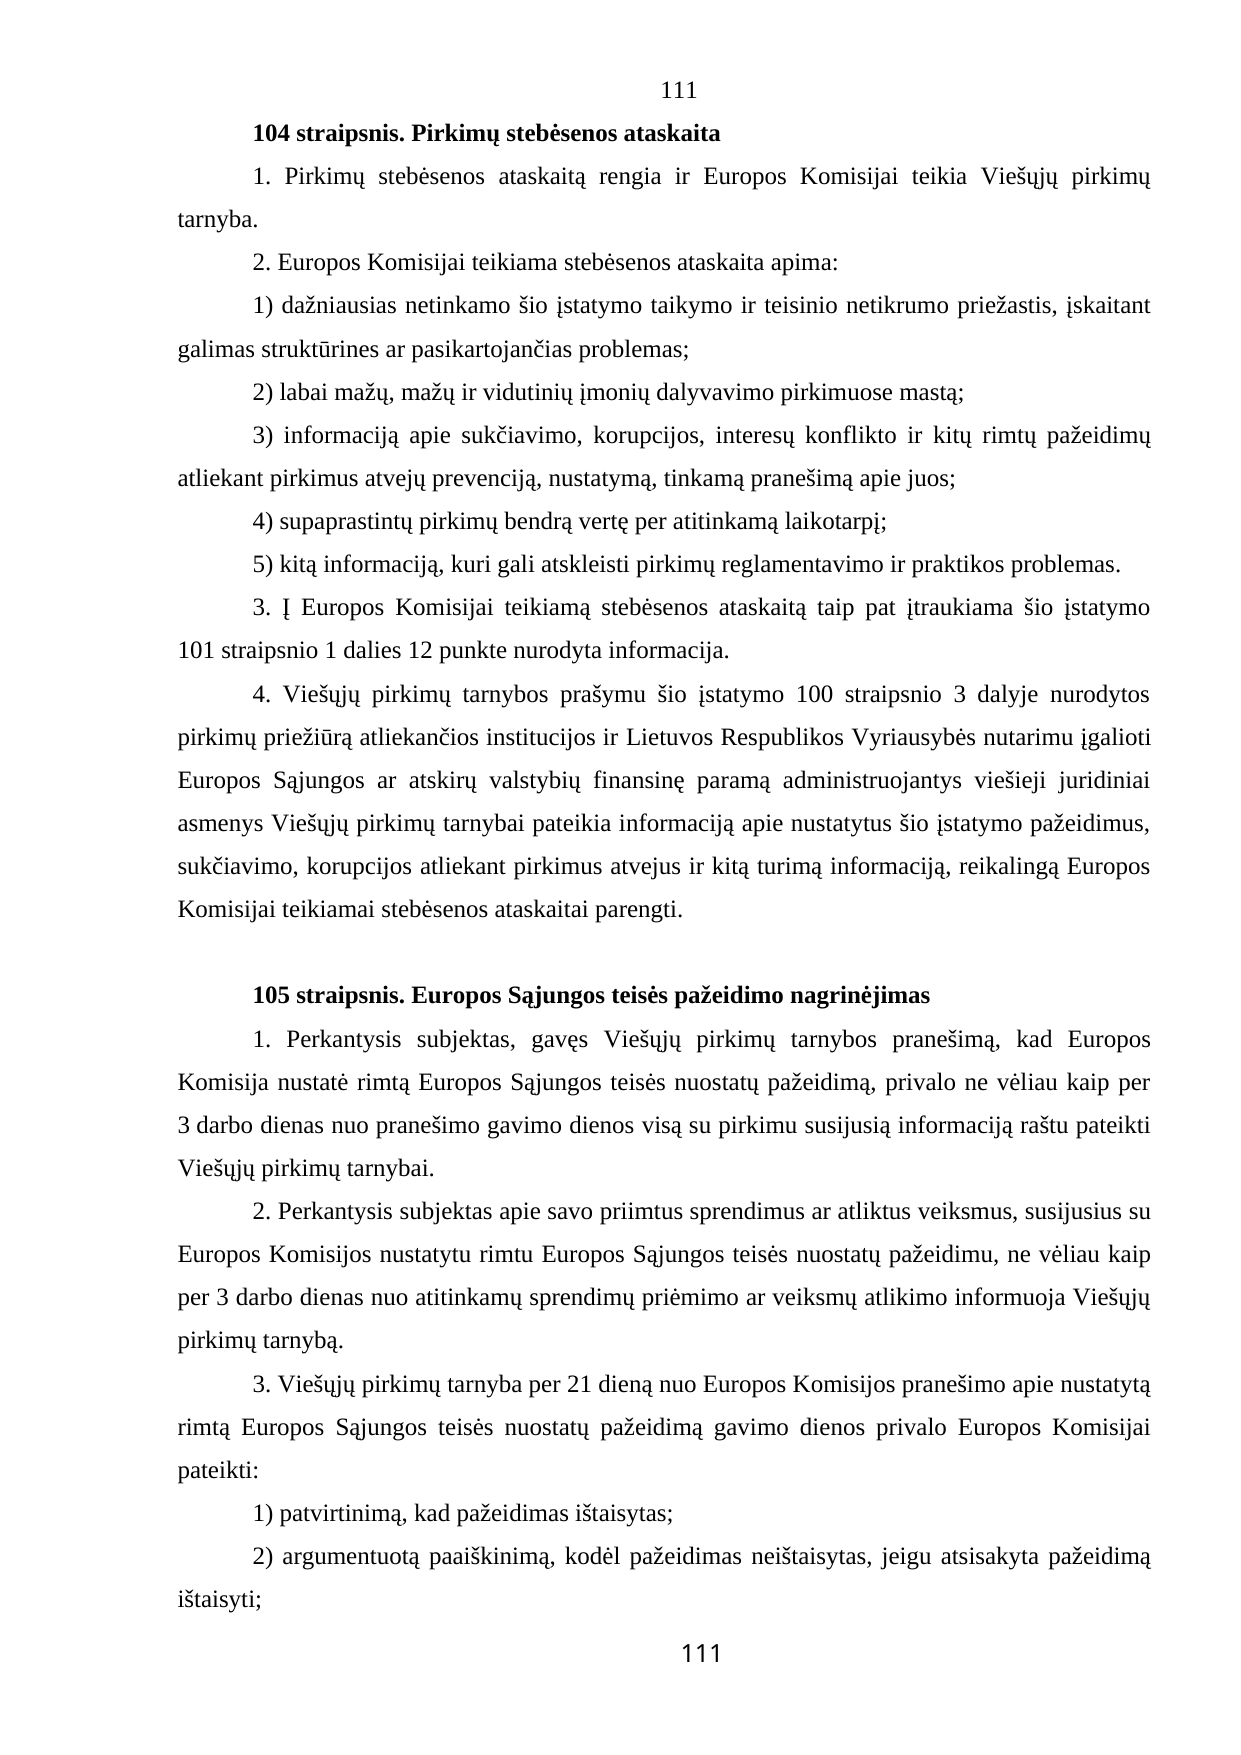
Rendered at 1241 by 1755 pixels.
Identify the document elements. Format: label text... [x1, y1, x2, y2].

text 105 straipsnis. Europos Sąjungos teisės pažeidimo nagrinėjimas [177, 981, 1152, 1009]
text 1) dažniausias netinkamo šio įstatymo taikymo ir teisinio netikrumo priežastis, įskaitant galimas struktūrines ar pasikartojančias problemas; [177, 291, 1152, 362]
text 3. Į Europos Komisijai teikiamą stebėsenos ataskaitą taip pat įtraukiama šio įstatymo 101 straipsnio 1 dalies 12 punkte nurodyta informacija. [177, 592, 1152, 664]
text 2. Europos Komisijai teikiama stebėsenos ataskaita apima: [177, 247, 1152, 276]
text 2) argumentuotą paaiškinimą, kodėl pažeidimas neištaisytas, jeigu atsisakyta pažeidimą ištaisyti; [177, 1541, 1152, 1613]
text 4. Viešųjų pirkimų tarnybos prašymu šio įstatymo 100 straipsnio 3 dalyje nurodytos pirkimų priežiūrą atliekančios institucijos ir Lietuvos Respublikos Vyriausybės nutarimu įgalioti Europos Sąjungos ar atskirų valstybių finansinę paramą administruojantys viešieji juridiniai asmenys Viešųjų pirkimų tarnybai pateikia informaciją apie nustatytus šio įstatymo pažeidimus, sukčiavimo, korupcijos atliekant pirkimus atvejus ir kitą turimą informaciją, reikalingą Europos Komisijai teikiamai stebėsenos ataskaitai parengti. [177, 679, 1152, 923]
text 104 straipsnis. Pirkimų stebėsenos ataskaita [177, 118, 1152, 147]
text 1) patvirtinimą, kad pažeidimas ištaisytas; [177, 1498, 1152, 1527]
text 1. Pirkimų stebėsenos ataskaitą rengia ir Europos Komisijai teikia Viešųjų pirkimų tarnyba. [177, 161, 1152, 233]
text 3. Viešųjų pirkimų tarnyba per 21 dieną nuo Europos Komisijos pranešimo apie nustatytą rimtą Europos Sąjungos teisės nuostatų pažeidimą gavimo dienos privalo Europos Komisijai pateikti: [177, 1369, 1152, 1484]
text 5) kitą informaciją, kuri gali atskleisti pirkimų reglamentavimo ir praktikos problemas. [177, 549, 1152, 578]
text 3) informaciją apie sukčiavimo, korupcijos, interesų konflikto ir kitų rimtų pažeidimų atliekant pirkimus atvejų prevenciją, nustatymą, tinkamą pranešimą apie juos; [177, 420, 1152, 492]
text 1. Perkantysis subjektas, gavęs Viešųjų pirkimų tarnybos pranešimą, kad Europos Komisija nustatė rimtą Europos Sąjungos teisės nuostatų pažeidimą, privalo ne vėliau kaip per 3 darbo dienas nuo pranešimo gavimo dienos visą su pirkimu susijusią informaciją raštu pateikti Viešųjų pirkimų tarnybai. [177, 1024, 1152, 1182]
text 2. Perkantysis subjektas apie savo priimtus sprendimus ar atliktus veiksmus, susijusius su Europos Komisijos nustatytu rimtu Europos Sąjungos teisės nuostatų pažeidimu, ne vėliau kaip per 3 darbo dienas nuo atitinkamų sprendimų priėmimo ar veiksmų atlikimo informuoja Viešųjų pirkimų tarnybą. [177, 1196, 1152, 1354]
text 4) supaprastintų pirkimų bendrą vertę per atitinkamą laikotarpį; [177, 506, 1152, 535]
text 2) labai mažų, mažų ir vidutinių įmonių dalyvavimo pirkimuose mastą; [177, 377, 1152, 406]
